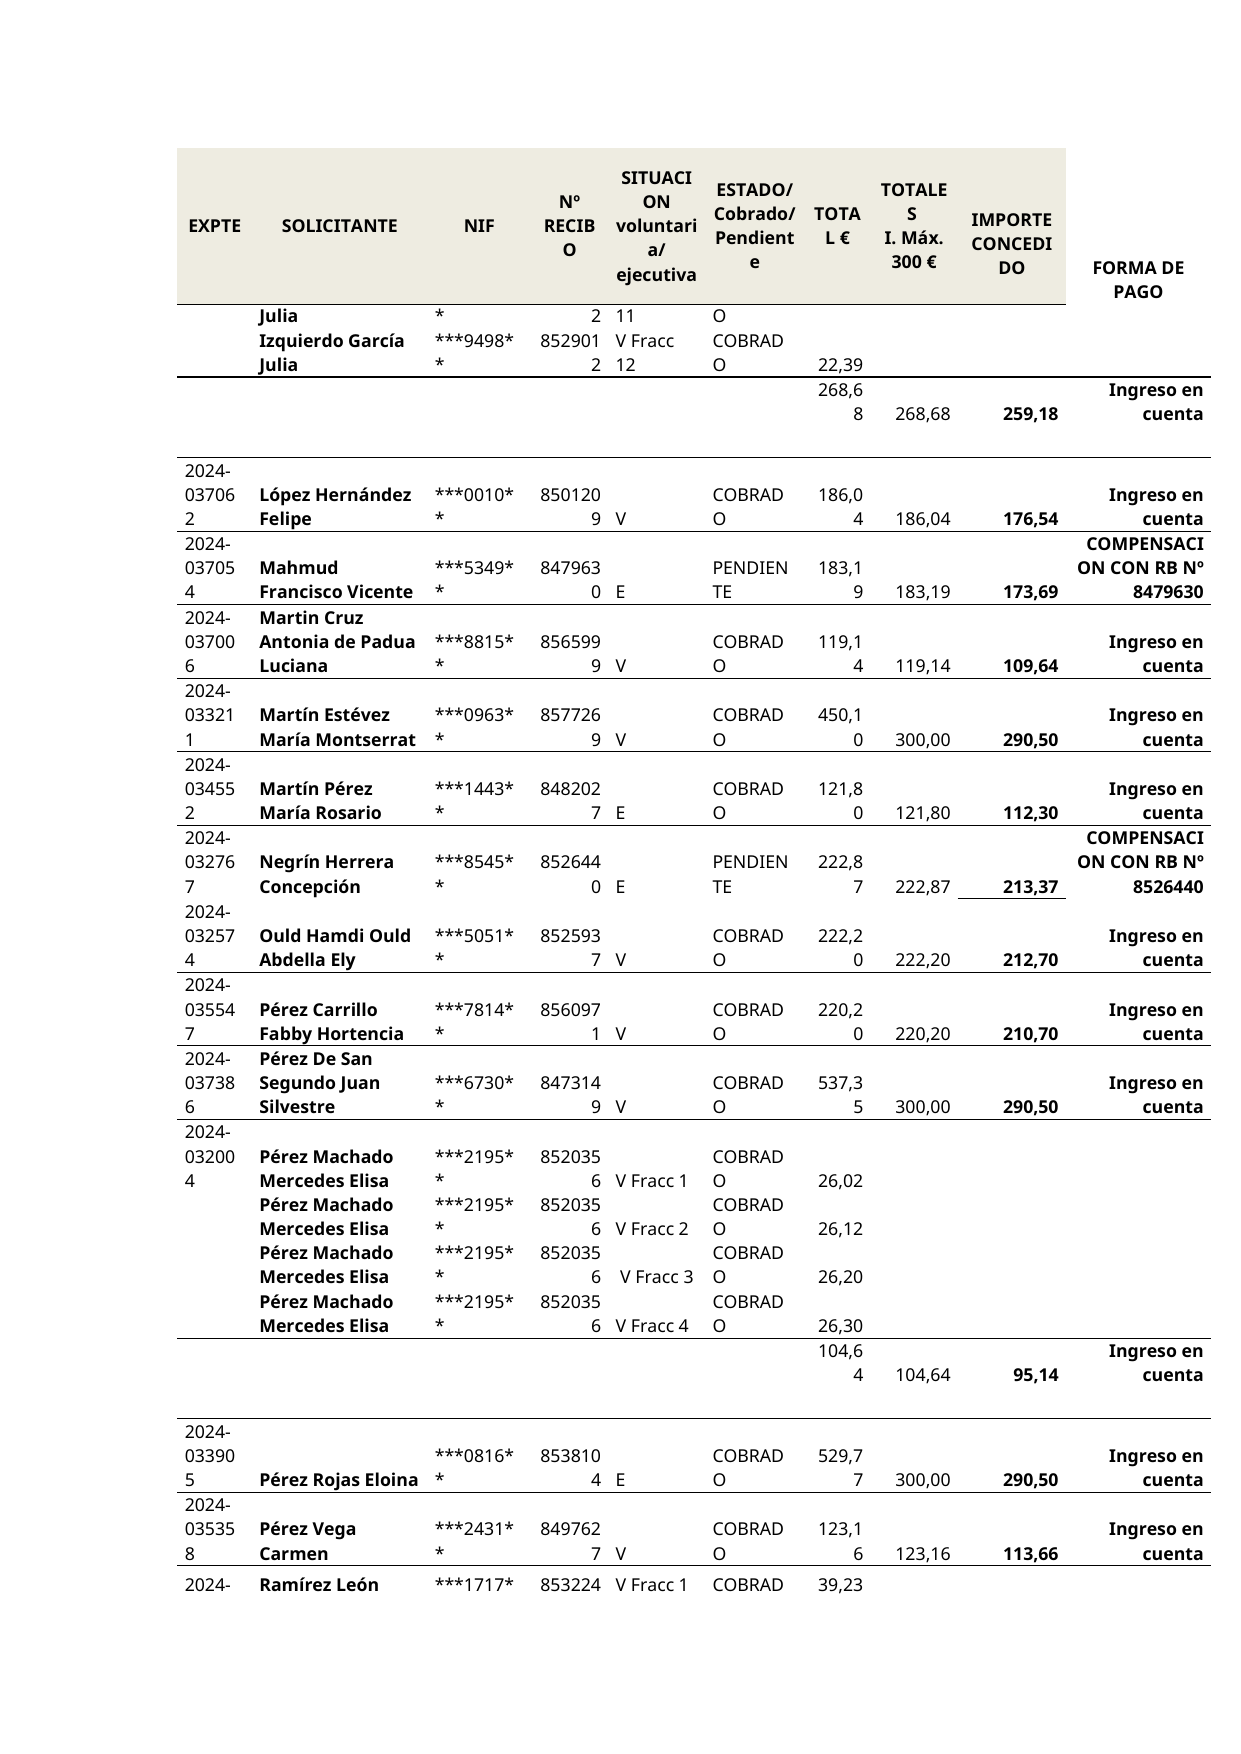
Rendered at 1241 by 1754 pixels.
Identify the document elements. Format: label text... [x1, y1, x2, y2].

table_cell 8520356 [531, 1289, 608, 1337]
table_cell [177, 426, 252, 457]
table_cell 119,14 [804, 605, 870, 678]
table_cell [531, 1387, 608, 1418]
table_cell Pérez Carrillo Fabby Hortencia [252, 973, 427, 1045]
table_cell V [608, 1493, 705, 1565]
table_cell [870, 1566, 958, 1596]
table_cell COBRAD [705, 1566, 804, 1596]
table_cell 113,66 [958, 1493, 1066, 1565]
table_cell ***2431** [427, 1493, 531, 1565]
table_cell [958, 1241, 1066, 1289]
table_cell Mahmud Francisco Vicente [252, 532, 427, 604]
table_cell 2024-035358 [177, 1493, 252, 1565]
table_cell 290,50 [958, 1046, 1066, 1119]
table_cell V [608, 898, 705, 972]
table_cell [958, 1566, 1066, 1596]
table_cell 8520356 [531, 1241, 608, 1289]
table_cell COBRADO [705, 328, 804, 376]
table_cell [608, 426, 705, 457]
table_cell [252, 1339, 427, 1387]
table_cell [870, 1387, 958, 1418]
table_cell COBRADO [705, 605, 804, 678]
table_cell 121,80 [804, 752, 870, 825]
table_cell 300,00 [870, 1046, 958, 1119]
table_cell Ingreso en cuenta [1066, 1419, 1211, 1492]
table_cell Martín Pérez María Rosario [252, 752, 427, 825]
table_cell Ingreso en cuenta [1066, 1046, 1211, 1119]
table_cell COMPENSACION CON RB Nº 8526440 [1066, 826, 1211, 898]
table_cell [1066, 1566, 1211, 1596]
table_cell Pérez De San Segundo Juan Silvestre [252, 1046, 427, 1119]
table_cell O [705, 305, 804, 328]
table_cell [608, 1387, 705, 1418]
table_cell ***0963** [427, 679, 531, 751]
table_cell COBRADO [705, 1419, 804, 1492]
table_cell V Fracc 4 [608, 1289, 705, 1337]
table_cell 176,54 [958, 458, 1066, 531]
table_cell [870, 305, 958, 328]
table_cell COBRADO [705, 1120, 804, 1192]
table_cell 268,68 [804, 378, 870, 426]
table_header NIF [427, 148, 531, 304]
table_cell COBRADO [705, 1241, 804, 1289]
table_cell [1066, 1193, 1211, 1241]
table_cell 220,20 [870, 973, 958, 1045]
table_cell [177, 1193, 252, 1241]
table_cell 8520356 [531, 1193, 608, 1241]
table_cell 290,50 [958, 679, 1066, 751]
table_cell [252, 1387, 427, 1418]
table_cell 183,19 [870, 532, 958, 604]
table_cell 450,10 [804, 679, 870, 751]
table_cell [705, 426, 804, 457]
table_cell Martín Estévez María Montserrat [252, 679, 427, 751]
table_cell ***5349** [427, 532, 531, 604]
table_cell 26,20 [804, 1241, 870, 1289]
table_cell 222,87 [804, 826, 870, 898]
table_cell Pérez Machado Mercedes Elisa [252, 1241, 427, 1289]
table_cell Ingreso en cuenta [1066, 898, 1211, 972]
table_cell Ingreso en cuenta [1066, 605, 1211, 678]
table_cell 26,02 [804, 1120, 870, 1192]
table_cell 2024-037062 [177, 458, 252, 531]
table_cell [177, 1289, 252, 1337]
table_cell 173,69 [958, 532, 1066, 604]
table_cell 222,20 [804, 898, 870, 972]
table_cell [177, 328, 252, 376]
table_cell 104,64 [804, 1339, 870, 1387]
table_cell [870, 1120, 958, 1192]
table_cell [705, 378, 804, 426]
table_cell 8497627 [531, 1493, 608, 1565]
table_cell 290,50 [958, 1419, 1066, 1492]
table_cell [252, 426, 427, 457]
table_cell 2024-037006 [177, 605, 252, 678]
table_cell [1066, 1241, 1211, 1289]
table_cell 2024-037054 [177, 532, 252, 604]
table_cell COBRADO [705, 752, 804, 825]
table_cell ***9498** [427, 328, 531, 376]
table_cell [608, 378, 705, 426]
table_cell 8501209 [531, 458, 608, 531]
table_cell [705, 1339, 804, 1387]
table_cell [177, 305, 252, 328]
table_cell 537,35 [804, 1046, 870, 1119]
table_cell ***1443** [427, 752, 531, 825]
table_cell [608, 1339, 705, 1387]
table_cell [177, 1241, 252, 1289]
table_cell V [608, 605, 705, 678]
table_cell [958, 1289, 1066, 1337]
table_cell Pérez Machado Mercedes Elisa [252, 1193, 427, 1241]
table_header TOTAL € [804, 148, 870, 304]
table_cell 268,68 [870, 378, 958, 426]
table_cell [1066, 1289, 1211, 1337]
table_cell López Hernández Felipe [252, 458, 427, 531]
table_cell [804, 1387, 870, 1418]
table_cell [870, 1193, 958, 1241]
table_cell [177, 378, 252, 426]
table_cell 2024-033211 [177, 679, 252, 751]
table_cell V Fracc 2 [608, 1193, 705, 1241]
table_cell COBRADO [705, 458, 804, 531]
table_cell COBRADO [705, 1493, 804, 1565]
table_cell 11 [608, 305, 705, 328]
table_cell COBRADO [705, 679, 804, 751]
table_cell 8529012 [531, 328, 608, 376]
table_cell [252, 378, 427, 426]
table_cell ***6730** [427, 1046, 531, 1119]
table_cell [958, 305, 1066, 328]
table_cell [804, 426, 870, 457]
table_cell Ingreso en cuenta [1066, 458, 1211, 531]
table_cell V [608, 458, 705, 531]
table_header FORMA DE PAGO [1066, 148, 1211, 304]
table_cell ***8545** [427, 826, 531, 898]
table_cell 8482027 [531, 752, 608, 825]
table_cell 22,39 [804, 328, 870, 376]
table_cell 121,80 [870, 752, 958, 825]
table_cell ***8815** [427, 605, 531, 678]
table_header Nº RECIBO [531, 148, 608, 304]
table_cell Ingreso en cuenta [1066, 679, 1211, 751]
table_cell COBRADO [705, 973, 804, 1045]
table_cell ***2195** [427, 1193, 531, 1241]
table_cell Ingreso en cuenta [1066, 378, 1211, 426]
table_header EXPTE [177, 148, 252, 304]
table_cell V Fracc 12 [608, 328, 705, 376]
table_cell 212,70 [958, 899, 1066, 972]
table_cell COBRADO [705, 1289, 804, 1337]
table_cell [804, 305, 870, 328]
table_cell Julia [252, 305, 427, 328]
table_cell COBRADO [705, 1046, 804, 1119]
table_cell [177, 1339, 252, 1387]
table_cell ***2195** [427, 1241, 531, 1289]
table_cell E [608, 1419, 705, 1492]
table_cell [958, 1387, 1066, 1418]
table_cell [870, 1241, 958, 1289]
table_cell ***2195** [427, 1120, 531, 1192]
table_cell 222,87 [870, 826, 958, 898]
table_cell Ramírez León [252, 1566, 427, 1596]
table_cell 8520356 [531, 1120, 608, 1192]
table_cell 109,64 [958, 605, 1066, 678]
table_cell 123,16 [804, 1493, 870, 1565]
table_cell Ingreso en cuenta [1066, 1493, 1211, 1565]
table_cell Negrín Herrera Concepción [252, 826, 427, 898]
table_cell 8560971 [531, 973, 608, 1045]
table_cell 259,18 [958, 378, 1066, 426]
table_cell 2024- [177, 1566, 252, 1596]
table_cell 300,00 [870, 1419, 958, 1492]
table_cell [870, 426, 958, 457]
table_cell Pérez Rojas Eloina [252, 1419, 427, 1492]
table_cell [531, 1339, 608, 1387]
table_cell Pérez Machado Mercedes Elisa [252, 1289, 427, 1337]
table_cell E [608, 752, 705, 825]
table_cell 8577269 [531, 679, 608, 751]
table_cell ***1717* [427, 1566, 531, 1596]
table_cell Martin Cruz Antonia de Padua Luciana [252, 605, 427, 678]
table_cell V [608, 679, 705, 751]
table_cell [427, 1387, 531, 1418]
table_cell [958, 426, 1066, 457]
table_cell COBRADO [705, 898, 804, 972]
table_cell [1066, 1120, 1211, 1192]
table_cell [427, 426, 531, 457]
table_cell 186,04 [870, 458, 958, 531]
table_header SITUACION voluntaria/ ejecutiva [608, 148, 705, 304]
table_cell 26,30 [804, 1289, 870, 1337]
table_cell PENDIENTE [705, 532, 804, 604]
table_cell 210,70 [958, 973, 1066, 1045]
table_cell 39,23 [804, 1566, 870, 1596]
table_cell Ingreso en cuenta [1066, 752, 1211, 825]
table_cell 123,16 [870, 1493, 958, 1565]
table_cell 26,12 [804, 1193, 870, 1241]
table_cell [870, 1289, 958, 1337]
table_cell 8473149 [531, 1046, 608, 1119]
table_cell 2 [531, 305, 608, 328]
table_header ESTADO/ Cobrado/ Pendiente [705, 148, 804, 304]
table_cell 2024-032767 [177, 826, 252, 898]
table_cell COMPENSACION CON RB Nº 8479630 [1066, 532, 1211, 604]
table_cell 183,19 [804, 532, 870, 604]
table_cell 112,30 [958, 752, 1066, 825]
table_cell [1066, 1387, 1211, 1418]
table_cell Ingreso en cuenta [1066, 973, 1211, 1045]
table_cell [427, 378, 531, 426]
table_cell V [608, 1046, 705, 1119]
table_cell 2024-034552 [177, 752, 252, 825]
table_cell 95,14 [958, 1339, 1066, 1387]
table_cell ***7814** [427, 973, 531, 1045]
table_header SOLICITANTE [252, 148, 427, 304]
table_cell 8479630 [531, 532, 608, 604]
table_cell * [427, 305, 531, 328]
table_cell Ould Hamdi Ould Abdella Ely [252, 898, 427, 972]
table_cell 8565999 [531, 605, 608, 678]
table_cell Pérez Vega Carmen [252, 1493, 427, 1565]
table_cell [958, 328, 1066, 376]
table_cell ***0010** [427, 458, 531, 531]
table_cell [177, 1387, 252, 1418]
table_cell Izquierdo García Julia [252, 328, 427, 376]
table_cell COBRADO [705, 1193, 804, 1241]
table_cell 213,37 [958, 826, 1066, 898]
table_cell 8526440 [531, 826, 608, 898]
table_cell Pérez Machado Mercedes Elisa [252, 1120, 427, 1192]
table_cell [870, 328, 958, 376]
table_cell [958, 1120, 1066, 1192]
table_cell ***5051** [427, 898, 531, 972]
table_cell 186,04 [804, 458, 870, 531]
table_cell E [608, 826, 705, 898]
table_cell 222,20 [870, 898, 958, 972]
table_cell ***0816** [427, 1419, 531, 1492]
table_cell PENDIENTE [705, 826, 804, 898]
table_header IMPORTE CONCEDIDO [958, 148, 1066, 304]
table_cell 2024-032574 [177, 898, 252, 972]
table_cell [531, 378, 608, 426]
table_cell ***2195** [427, 1289, 531, 1337]
table_cell V Fracc 1 [608, 1120, 705, 1192]
table_cell 220,20 [804, 973, 870, 1045]
table_cell 8525937 [531, 898, 608, 972]
table_cell [1066, 426, 1211, 457]
table_cell 853224 [531, 1566, 608, 1596]
table_cell 300,00 [870, 679, 958, 751]
table_cell V Fracc 3 [608, 1241, 705, 1289]
table_cell [1066, 328, 1211, 376]
table_cell 2024-032004 [177, 1120, 252, 1192]
table_cell 2024-033905 [177, 1419, 252, 1492]
table_cell [1066, 304, 1211, 328]
table_cell 8538104 [531, 1419, 608, 1492]
table_cell [958, 1193, 1066, 1241]
table_cell 529,77 [804, 1419, 870, 1492]
table_cell Ingreso en cuenta [1066, 1339, 1211, 1387]
table_cell V [608, 973, 705, 1045]
table_cell E [608, 532, 705, 604]
table_cell [531, 426, 608, 457]
table_cell [427, 1339, 531, 1387]
table_cell 2024-035547 [177, 973, 252, 1045]
table_cell [705, 1387, 804, 1418]
table_header TOTALES I. Máx. 300 € [870, 148, 958, 304]
table_cell 104,64 [870, 1339, 958, 1387]
table_cell 2024-037386 [177, 1046, 252, 1119]
table_cell 119,14 [870, 605, 958, 678]
table_cell V Fracc 1 [608, 1566, 705, 1596]
